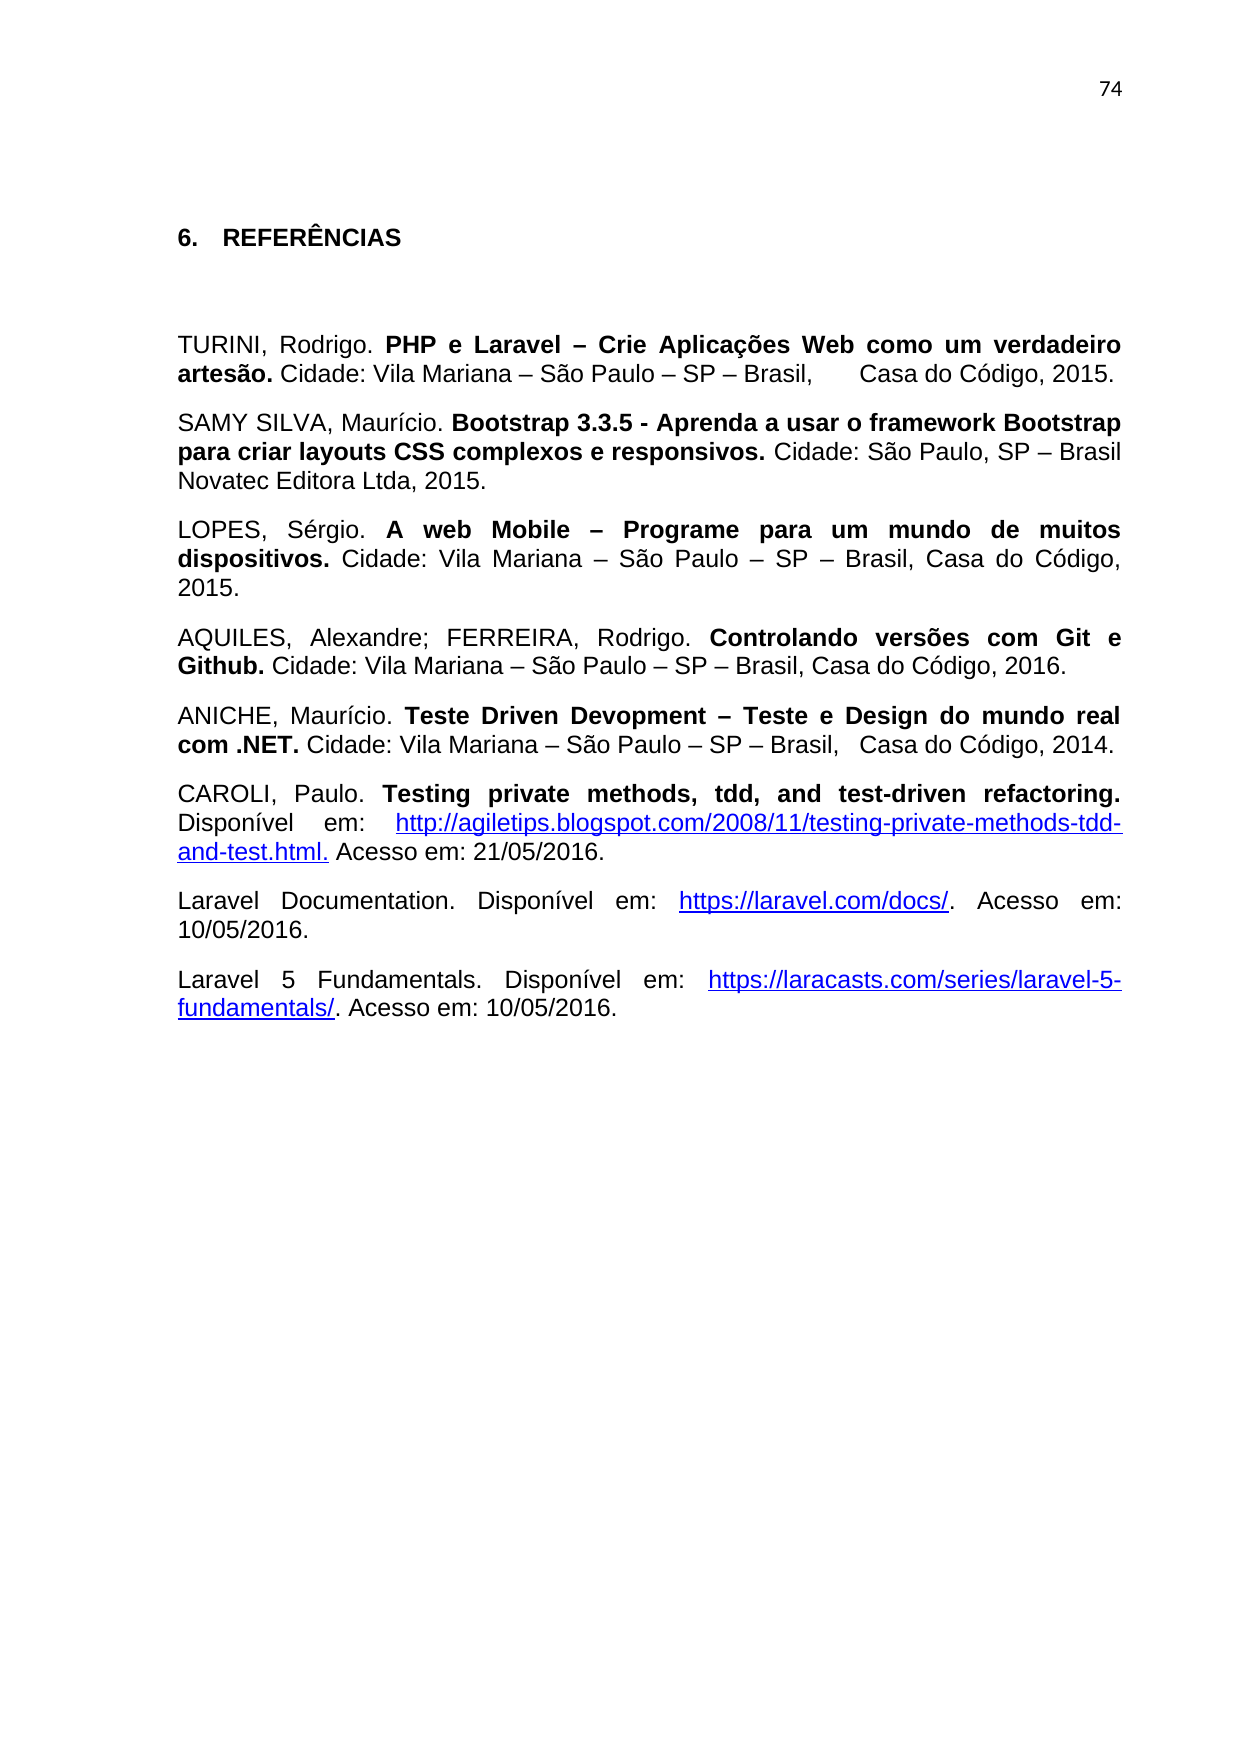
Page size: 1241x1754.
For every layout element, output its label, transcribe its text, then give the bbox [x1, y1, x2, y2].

text TURINI, Rodrigo. PHP e Laravel – Crie Aplicações Web como um verdadeiro artesão. Cidade: Vila Mariana – São Paulo – SP – Brasil, Casa do Código, 2015. [177, 330, 1122, 387]
subtitle REFERÊNCIAS [177, 223, 1122, 252]
text Laravel 5 Fundamentals. Disponível em: https://laracasts.com/series/laravel-5-fundamentals/. Acesso em: 10/05/2016. [177, 964, 1122, 1022]
text AQUILES, Alexandre; FERREIRA, Rodrigo. Controlando versões com Git e Github. Cidade: Vila Mariana – São Paulo – SP – Brasil, Casa do Código, 2016. [177, 622, 1122, 680]
text ANICHE, Maurício. Teste Driven Devopment – Teste e Design do mundo real com .NET. Cidade: Vila Mariana – São Paulo – SP – Brasil, Casa do Código, 2014. [177, 701, 1122, 758]
text LOPES, Sérgio. A web Mobile – Programe para um mundo de muitos dispositivos. Cidade: Vila Mariana – São Paulo – SP – Brasil, Casa do Código, 2015. [177, 515, 1122, 602]
text CAROLI, Paulo. Testing private methods, tdd, and test-driven refactoring. Disponível em: http://agiletips.blogspot.com/2008/11/testing-private-methods-tdd-and-test.html. Acesso em: 21/05/2016. [177, 779, 1122, 865]
text Laravel Documentation. Disponível em: https://laravel.com/docs/. Acesso em: 10/05/2016. [177, 886, 1122, 944]
text SAMY SILVA, Maurício. Bootstrap 3.3.5 - Aprenda a usar o framework Bootstrap para criar layouts CSS complexos e responsivos. Cidade: São Paulo, SP – Brasil Novatec Editora Ltda, 2015. [177, 408, 1122, 494]
